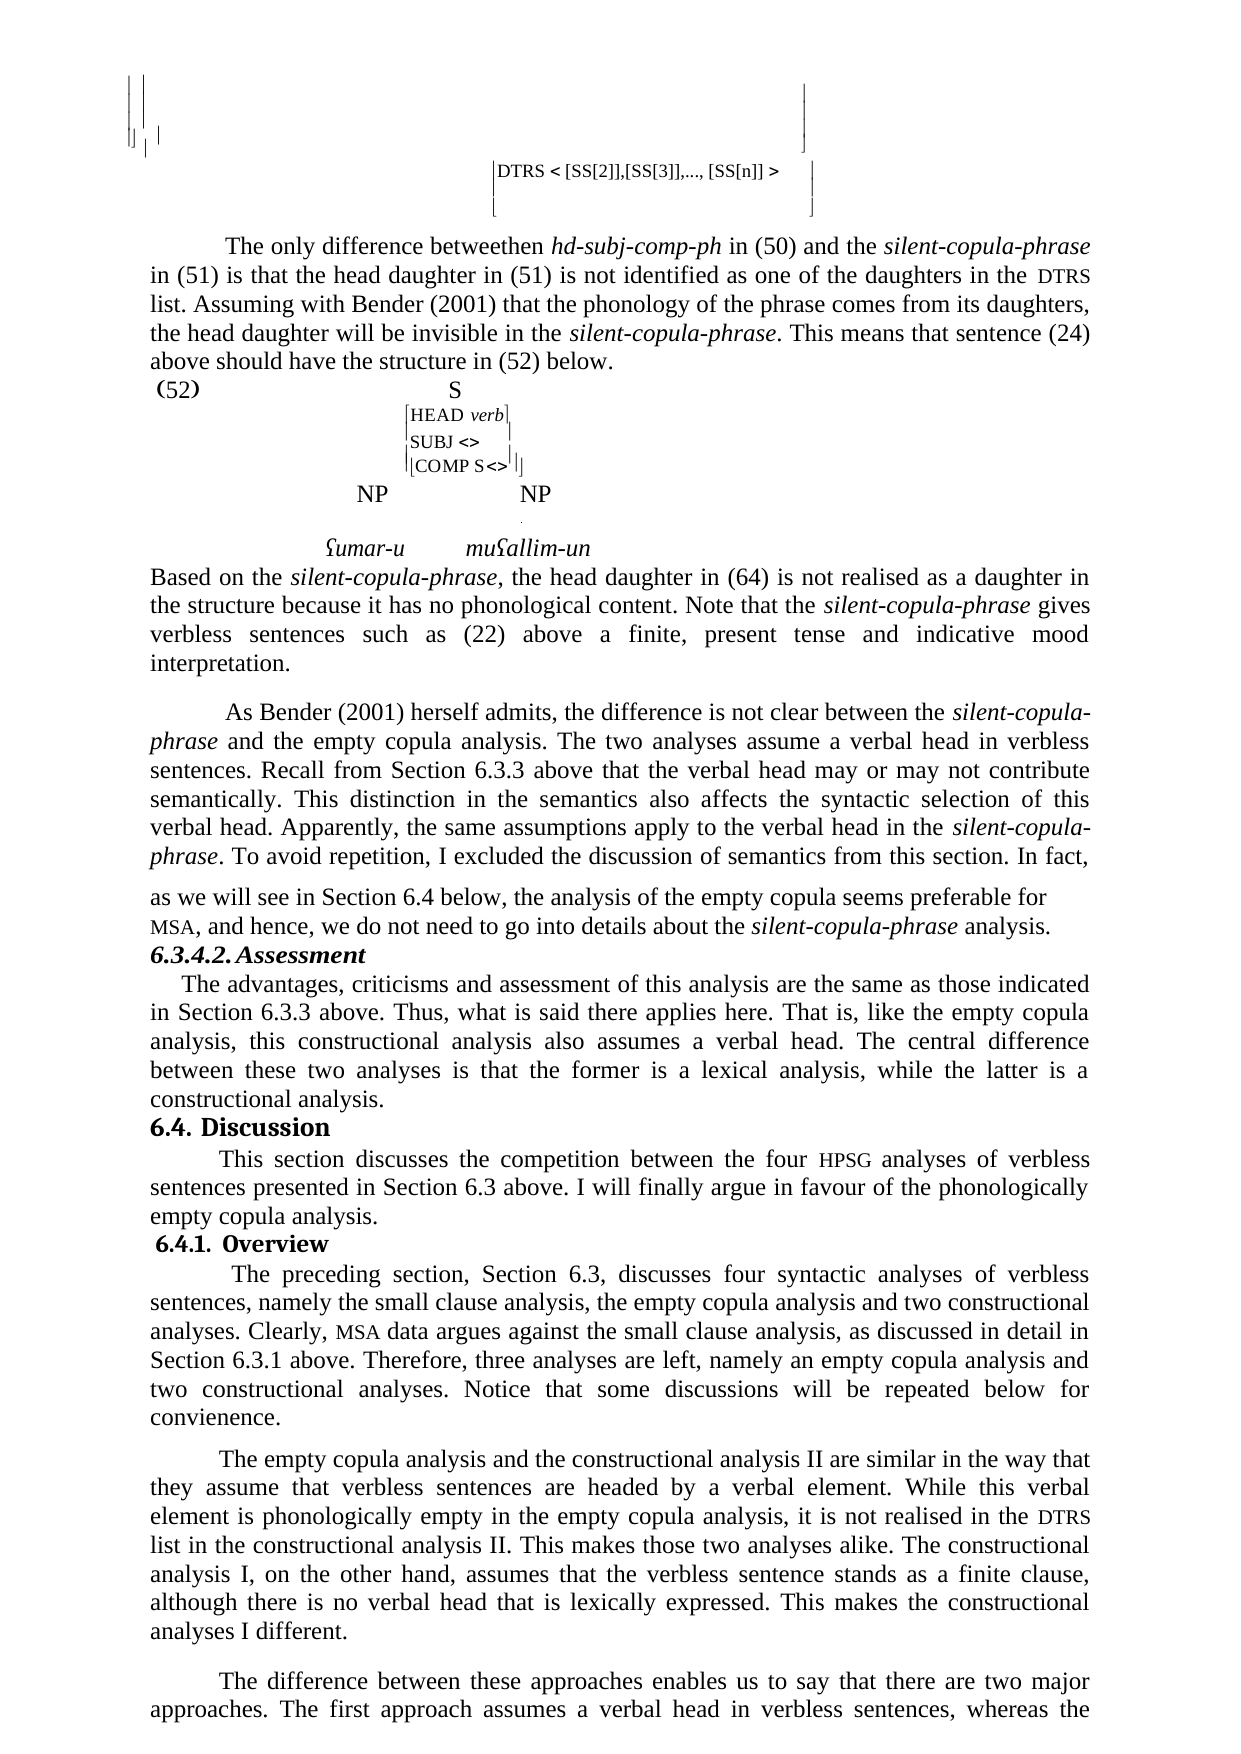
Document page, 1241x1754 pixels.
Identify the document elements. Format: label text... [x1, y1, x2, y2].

text DTRS  [SS[2]],[SS[3]],..., [SS[n]]   [492, 159, 1123, 182]
text This section discusses the competition between the four HPSG analyses of verbless sentences presented in Section 6.3 above. I will finally argue in favour of the phonologically empty copula analysis. [150, 1144, 1090, 1230]
text SUBJ   [404, 426, 1123, 452]
text  [144, 78, 1123, 96]
list S [156, 375, 1123, 404]
text The preceding section, Section 6.3, discusses four syntactic analyses of verbless sentences, namely the small clause analysis, the empty copula analysis and two constructional analyses. Clearly, MSA data argues against the small clause analysis, as discussed in detail in Section 6.3.1 above. Therefore, three analyses are left, namely an empty copula analysis and two constructional analyses. Notice that some discussions will be repeated below for convienence. [150, 1259, 1091, 1431]
text   [129, 113, 1123, 131]
text Based on the silent-copula-phrase, the head daughter in (64) is not realised as a daughter in the structure because it has no phonological content. Note that the silent-copula-phrase gives verbless sentences such as (22) above a finite, present tense and indicative mood interpretation. [150, 562, 1090, 677]
text as we will see in Section 6.4 below, the analysis of the empty copula seems preferable for [150, 882, 1123, 911]
text  [142, 149, 1123, 159]
text NP NP [119, 479, 789, 508]
text   [492, 182, 1123, 199]
text HEAD verb [406, 409, 1123, 426]
text   [492, 199, 1123, 219]
text   [125, 131, 1123, 149]
text MSA, and hence, we do not need to go into details about the silent-copula-phrase analysis. [150, 911, 1123, 940]
text ʕumar-u muʕallim-un [119, 533, 797, 562]
text   [129, 96, 143, 113]
text COMP S  [404, 455, 1123, 479]
text   [144, 96, 1123, 113]
text The difference between these approaches enables us to say that there are two major approaches. The first approach assumes a verbal head in verbless sentences, whereas the [150, 1666, 1091, 1723]
text The advantages, criticisms and assessment of this analysis are the same as those indicated in Section 6.3.3 above. Thus, what is said there applies here. That is, like the empty copula analysis, this constructional analysis also assumes a verbal head. The central difference between these two analyses is that the former is a lexical analysis, while the latter is a constructional analysis. [150, 969, 1090, 1112]
text  [129, 78, 143, 96]
subtitle Overview [155, 1230, 1123, 1259]
text As Bender (2001) herself admits, the difference is not clear between the silent-copula- phrase and the empty copula analysis. The two analyses assume a verbal head in verbless sentences. Recall from Section 6.3.3 above that the verbal head may or may not contribute semantically. This distinction in the semantics also affects the syntactic selection of this verbal head. Apparently, the same assumptions apply to the verbal head in the silent-copula- phrase. To avoid repetition, I excluded the discussion of semantics from this section. In fact, [150, 697, 1091, 870]
subtitle Discussion [150, 1112, 1123, 1144]
subtitle Assessment [150, 940, 1123, 969]
text The only difference betweethen hd-subj-comp-ph in (50) and the silent-copula-phrase in (51) is that the head daughter in (51) is not identified as one of the daughters in the DTRS list. Assuming with Bender (2001) that the phonology of the phrase comes from its daughters, the head daughter will be invisible in the silent-copula-phrase. This means that sentence (24) above should have the structure in (52) below. [150, 231, 1091, 375]
text The empty copula analysis and the constructional analysis II are similar in the way that they assume that verbless sentences are headed by a verbal element. While this verbal element is phonologically empty in the empty copula analysis, it is not realised in the DTRS list in the constructional analysis II. This makes those two analyses alike. The constructional analysis I, on the other hand, assumes that the verbless sentence stands as a finite clause, although there is no verbal head that is lexically expressed. This makes the constructional analyses I different. [150, 1444, 1091, 1645]
